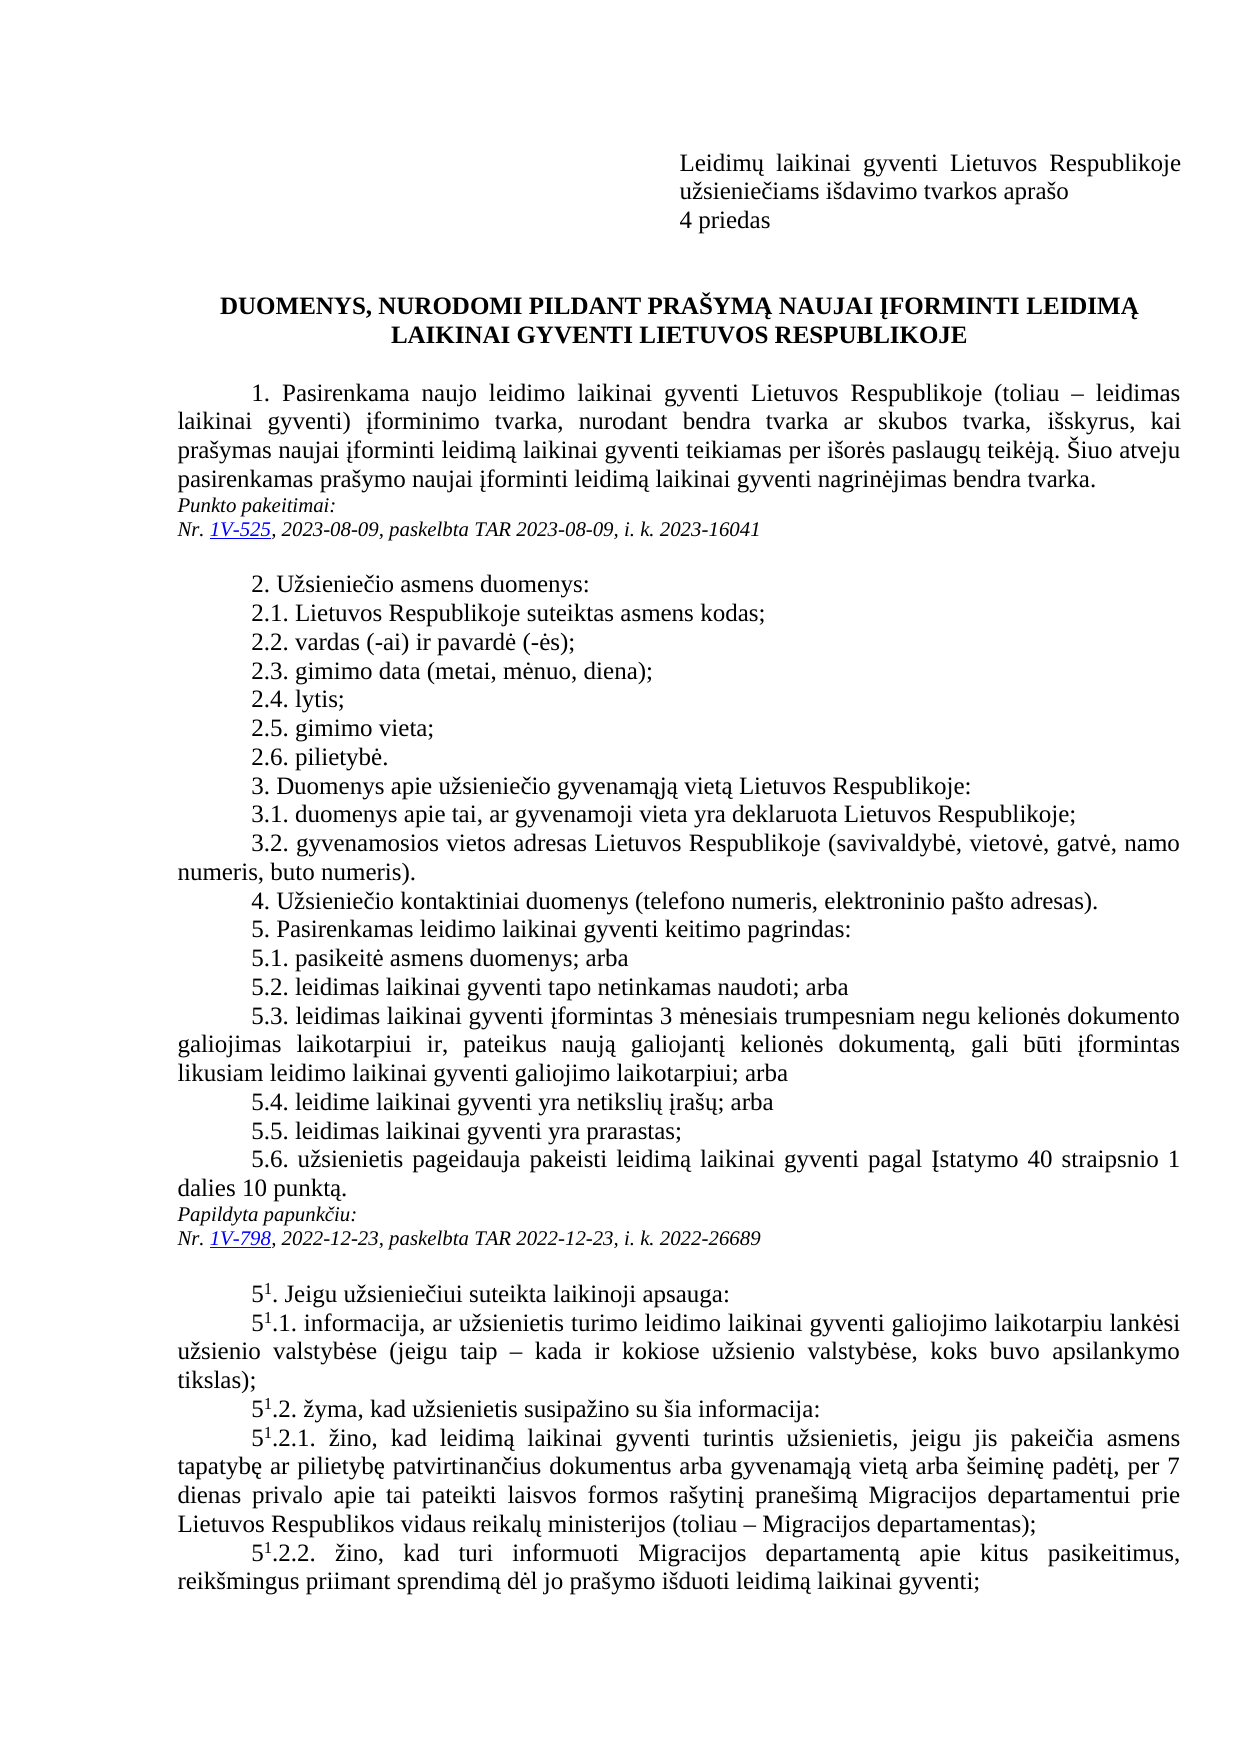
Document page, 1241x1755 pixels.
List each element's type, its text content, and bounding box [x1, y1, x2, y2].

text 5. Pasirenkamas leidimo laikinai gyventi keitimo pagrindas: [177, 914, 1181, 943]
text 2.1. Lietuvos Respublikoje suteiktas asmens kodas; [177, 598, 1181, 627]
text 3. Duomenys apie užsieniečio gyvenamąją vietą Lietuvos Respublikoje: [177, 771, 1181, 799]
text 51.2. žyma, kad užsienietis susipažino su šia informacija: [177, 1394, 1181, 1423]
text 4 priedas [679, 205, 1181, 234]
text 5.3. leidimas laikinai gyventi įformintas 3 mėnesiais trumpesniam negu kelionės dokumento galiojimas laikotarpiui ir, pateikus naują galiojantį kelionės dokumentą, gali būti įformintas likusiam leidimo laikinai gyventi galiojimo laikotarpiui; arba [177, 1001, 1181, 1087]
text 2.4. lytis; [177, 684, 1181, 713]
text 2.6. pilietybė. [177, 742, 1181, 771]
text 3.2. gyvenamosios vietos adresas Lietuvos Respublikoje (savivaldybė, vietovė, gatvė, namo numeris, buto numeris). [177, 828, 1181, 886]
text 2.3. gimimo data (metai, mėnuo, diena); [177, 656, 1181, 684]
text 5.4. leidime laikinai gyventi yra netikslių įrašų; arba [177, 1087, 1181, 1116]
text Punkto pakeitimai: [177, 493, 1181, 517]
text 2.5. gimimo vieta; [177, 713, 1181, 742]
text 2.2. vardas (-ai) ir pavardė (-ės); [177, 627, 1181, 656]
subtitle 51.1. informacija, ar užsienietis turimo leidimo laikinai gyventi galiojimo laikotarpiu lankėsi užsienio valstybėse (jeigu taip – kada ir kokiose užsienio valstybėse, koks buvo apsilankymo tikslas); [177, 1308, 1181, 1394]
subtitle 51. Jeigu užsieniečiui suteikta laikinoji apsauga: [177, 1279, 1181, 1308]
text 5.2. leidimas laikinai gyventi tapo netinkamas naudoti; arba [177, 972, 1181, 1001]
text 51.2.2. žino, kad turi informuoti Migracijos departamentą apie kitus pasikeitimus, reikšmingus priimant sprendimą dėl jo prašymo išduoti leidimą laikinai gyventi; [177, 1538, 1181, 1595]
text 3.1. duomenys apie tai, ar gyvenamoji vieta yra deklaruota Lietuvos Respublikoje; [177, 799, 1181, 828]
text DUOMENYS, NURODOMI PILDANT PRAŠYMĄ NAUJAI ĮFORMINTI LEIDIMĄ LAIKINAI GYVENTI LIETUVOS RESPUBLIKOJE [177, 291, 1181, 349]
text Nr. 1V-798, 2022-12-23, paskelbta TAR 2022-12-23, i. k. 2022-26689 [177, 1226, 1181, 1250]
text Papildyta papunkčiu: [177, 1202, 1181, 1226]
text 5.1. pasikeitė asmens duomenys; arba [177, 943, 1181, 972]
text 1. Pasirenkama naujo leidimo laikinai gyventi Lietuvos Respublikoje (toliau – leidimas laikinai gyventi) įforminimo tvarka, nurodant bendra tvarka ar skubos tvarka, išskyrus, kai prašymas naujai įforminti leidimą laikinai gyventi teikiamas per išorės paslaugų teikėją. Šiuo atveju pasirenkamas prašymo naujai įforminti leidimą laikinai gyventi nagrinėjimas bendra tvarka. [177, 378, 1181, 493]
text 4. Užsieniečio kontaktiniai duomenys (telefono numeris, elektroninio pašto adresas). [177, 886, 1181, 914]
text 51.2.1. žino, kad leidimą laikinai gyventi turintis užsienietis, jeigu jis pakeičia asmens tapatybę ar pilietybę patvirtinančius dokumentus arba gyvenamąją vietą arba šeiminę padėtį, per 7 dienas privalo apie tai pateikti laisvos formos rašytinį pranešimą Migracijos departamentui prie Lietuvos Respublikos vidaus reikalų ministerijos (toliau – Migracijos departamentas); [177, 1423, 1181, 1538]
text 5.5. leidimas laikinai gyventi yra prarastas; [177, 1116, 1181, 1144]
text Nr. 1V-525, 2023-08-09, paskelbta TAR 2023-08-09, i. k. 2023-16041 [177, 517, 1181, 541]
text 2. Užsieniečio asmens duomenys: [177, 569, 1181, 598]
text 5.6. užsienietis pageidauja pakeisti leidimą laikinai gyventi pagal Įstatymo 40 straipsnio 1 dalies 10 punktą. [177, 1144, 1181, 1202]
text Leidimų laikinai gyventi Lietuvos Respublikoje užsieniečiams išdavimo tvarkos aprašo [679, 148, 1181, 205]
